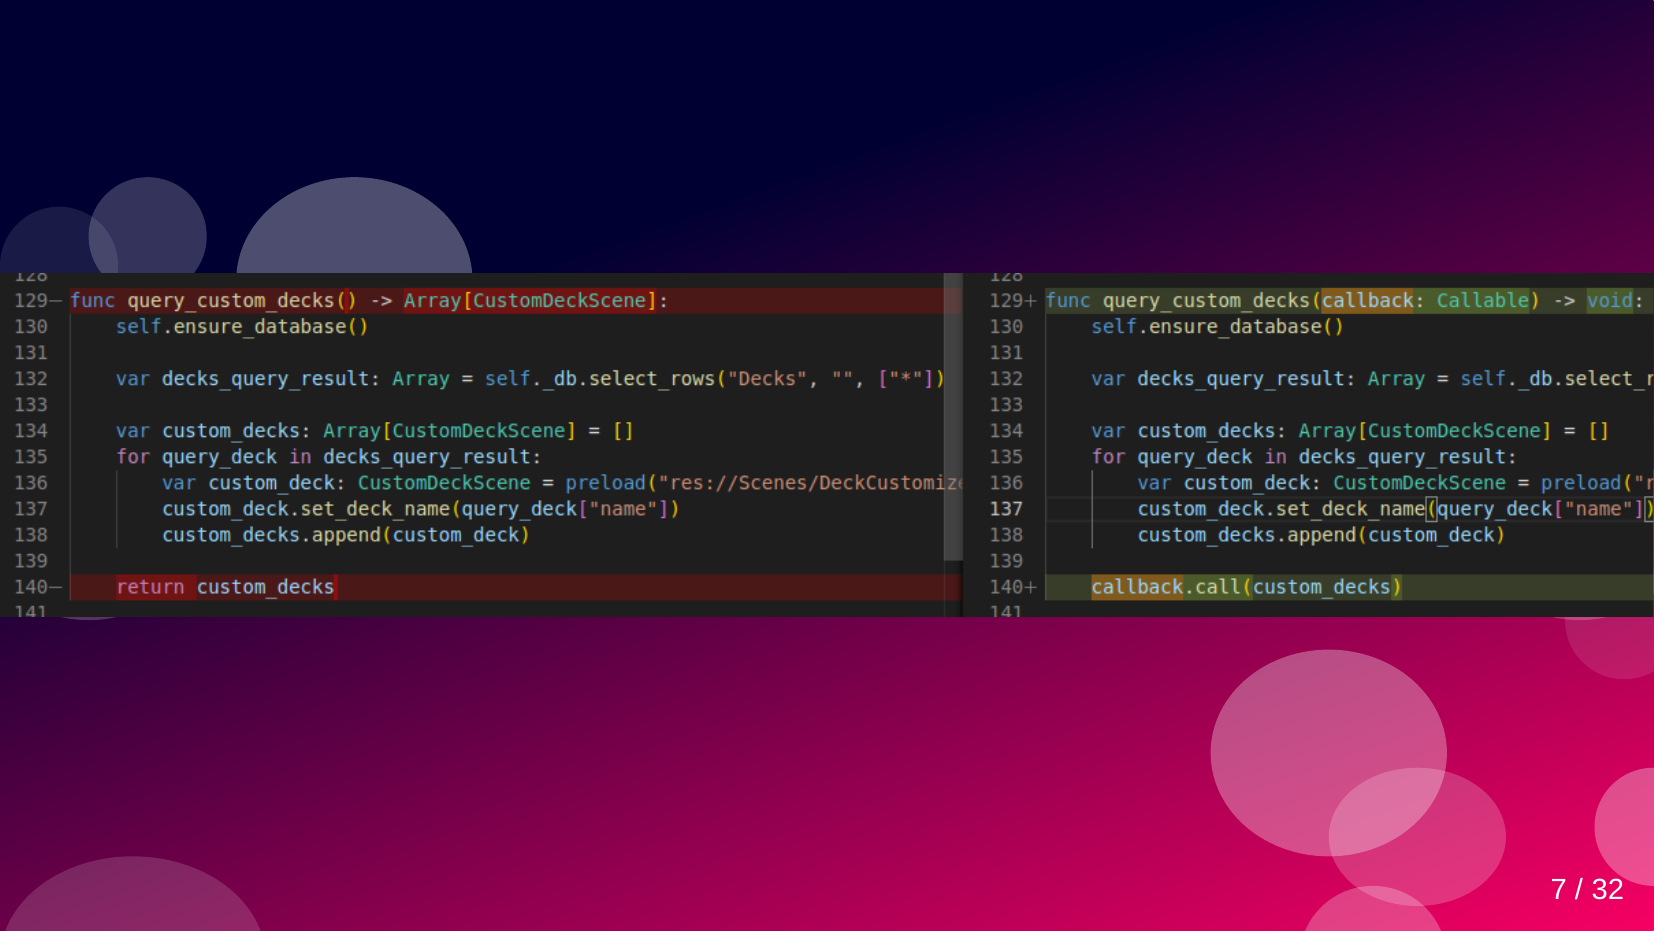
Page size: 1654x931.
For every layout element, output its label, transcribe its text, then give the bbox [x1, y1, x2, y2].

list Vidt forskellige krav til serveradministration [88, 617, 1565, 783]
title Har vi løst noget? [88, 236, 1565, 273]
picture [0, 273, 1654, 617]
